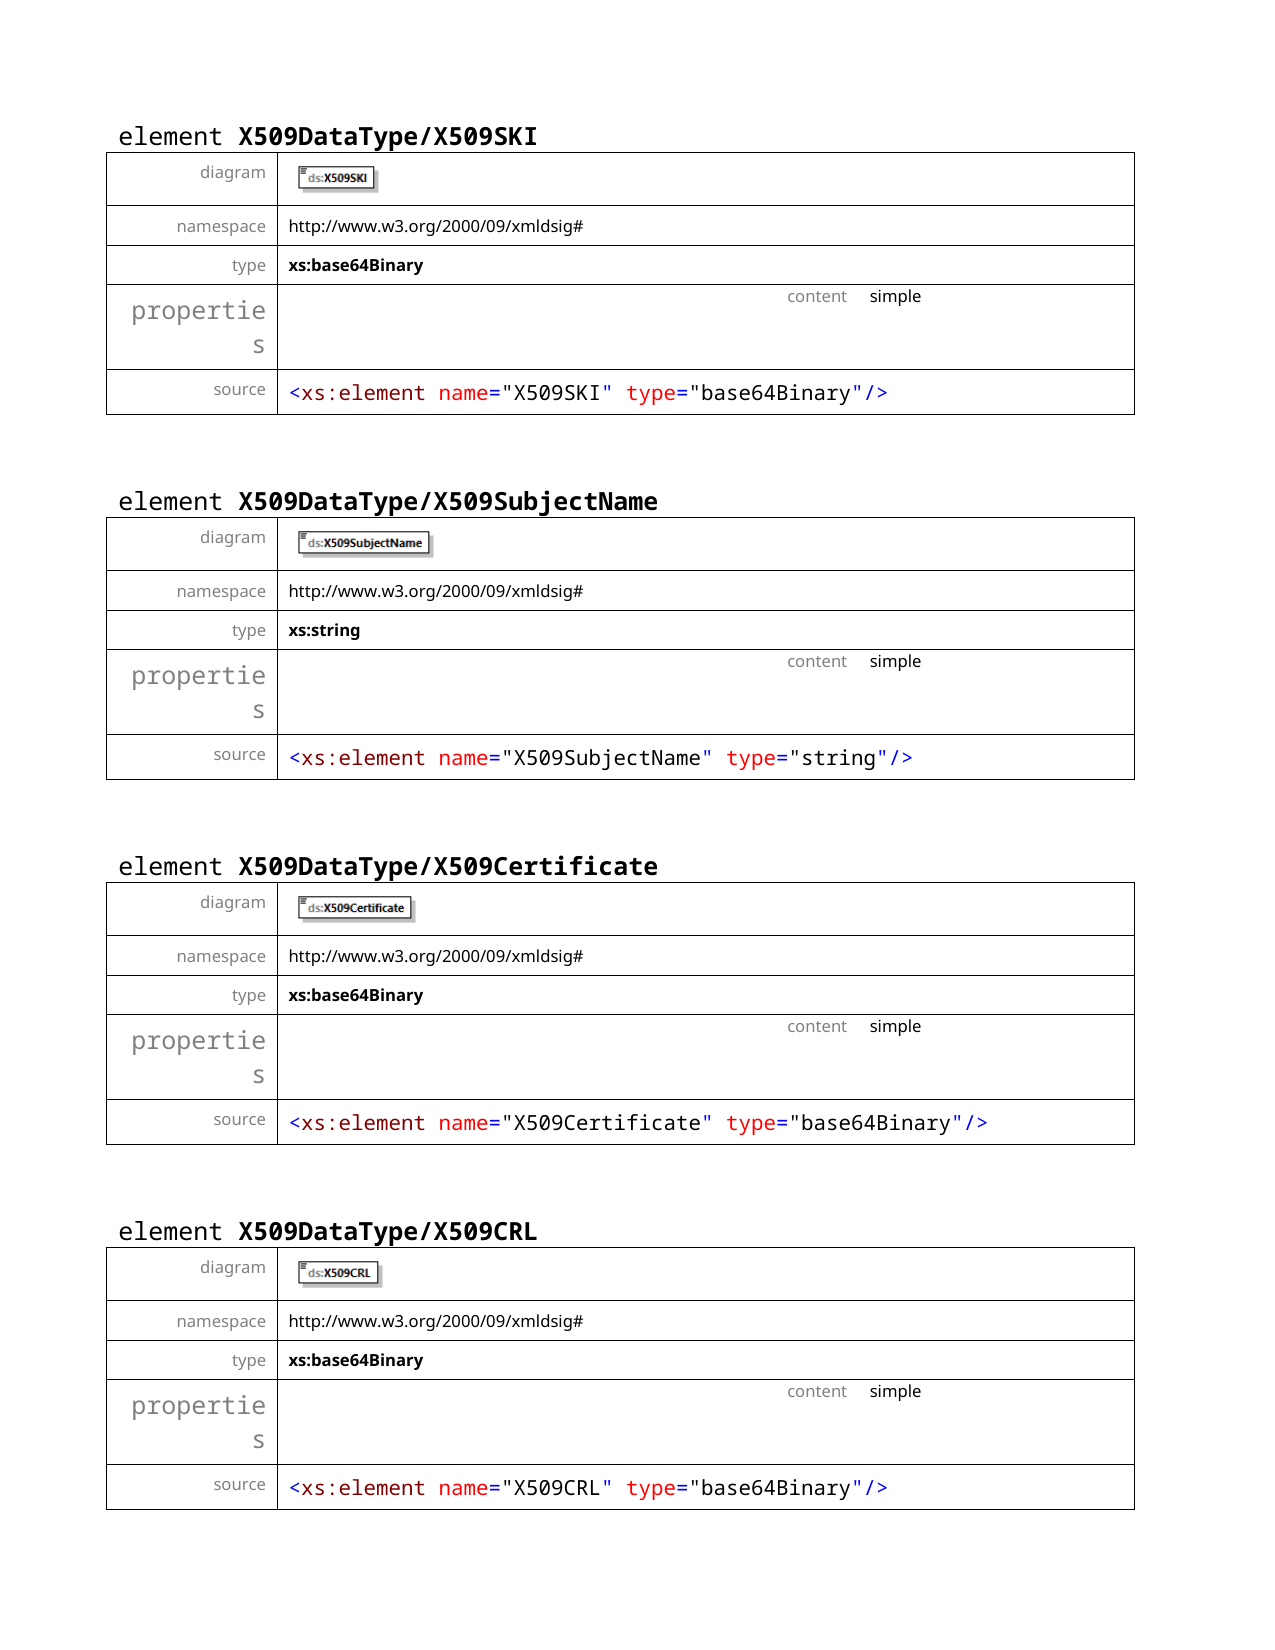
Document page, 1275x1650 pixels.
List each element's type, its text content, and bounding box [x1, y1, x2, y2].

table_cell source [107, 370, 277, 414]
table_cell http://www.w3.org/2000/09/xmldsig# [278, 571, 1134, 610]
table_cell type [107, 246, 277, 284]
table_cell type [107, 1341, 277, 1379]
table_cell type [107, 976, 277, 1014]
table_header [278, 518, 1134, 570]
table_cell <xs:element name="X509Certificate" type="base64Binary"/> [278, 1100, 1134, 1144]
table_cell [278, 650, 1134, 734]
table_cell http://www.w3.org/2000/09/xmldsig# [278, 206, 1134, 245]
table_header content [288, 285, 858, 308]
text element X509DataType/X509Certificate [118, 848, 1157, 882]
table_header diagram [107, 518, 277, 570]
table_cell namespace [107, 571, 277, 610]
picture [288, 526, 444, 563]
table_header simple [858, 285, 1134, 308]
table_cell <xs:element name="X509SubjectName" type="string"/> [278, 735, 1134, 779]
table_header content [288, 1380, 858, 1403]
table_header simple [858, 650, 1134, 673]
table_header content [288, 1015, 858, 1038]
table_cell http://www.w3.org/2000/09/xmldsig# [278, 936, 1134, 975]
table_cell properties [107, 1015, 277, 1099]
text element X509DataType/X509CRL [118, 1213, 1157, 1247]
picture [288, 161, 389, 198]
table_header diagram [107, 153, 277, 205]
table_cell [278, 1015, 1134, 1099]
picture [288, 1256, 393, 1293]
table_cell source [107, 735, 277, 779]
table_cell xs:string [278, 611, 1134, 649]
table_header [278, 883, 1134, 935]
table_cell namespace [107, 1301, 277, 1340]
table_cell <xs:element name="X509SKI" type="base64Binary"/> [278, 370, 1134, 414]
table_header diagram [107, 1248, 277, 1300]
table_cell [278, 285, 1134, 369]
table_cell xs:base64Binary [278, 246, 1134, 284]
table_cell xs:base64Binary [278, 976, 1134, 1014]
table_cell http://www.w3.org/2000/09/xmldsig# [278, 1301, 1134, 1340]
table_cell properties [107, 1380, 277, 1464]
table_cell <xs:element name="X509CRL" type="base64Binary"/> [278, 1465, 1134, 1509]
table_cell namespace [107, 936, 277, 975]
table_header diagram [107, 883, 277, 935]
table_cell properties [107, 650, 277, 734]
table_header [278, 153, 1134, 205]
table_header simple [858, 1380, 1134, 1403]
table_cell namespace [107, 206, 277, 245]
table_cell source [107, 1100, 277, 1144]
table_header [278, 1248, 1134, 1300]
table_cell properties [107, 285, 277, 369]
table_header simple [858, 1015, 1134, 1038]
text element X509DataType/X509SKI [118, 118, 1157, 152]
table_cell xs:base64Binary [278, 1341, 1134, 1379]
table_cell type [107, 611, 277, 649]
table_header content [288, 650, 858, 673]
picture [288, 891, 426, 928]
table_cell source [107, 1465, 277, 1509]
table_cell [278, 1380, 1134, 1464]
text element X509DataType/X509SubjectName [118, 483, 1157, 517]
